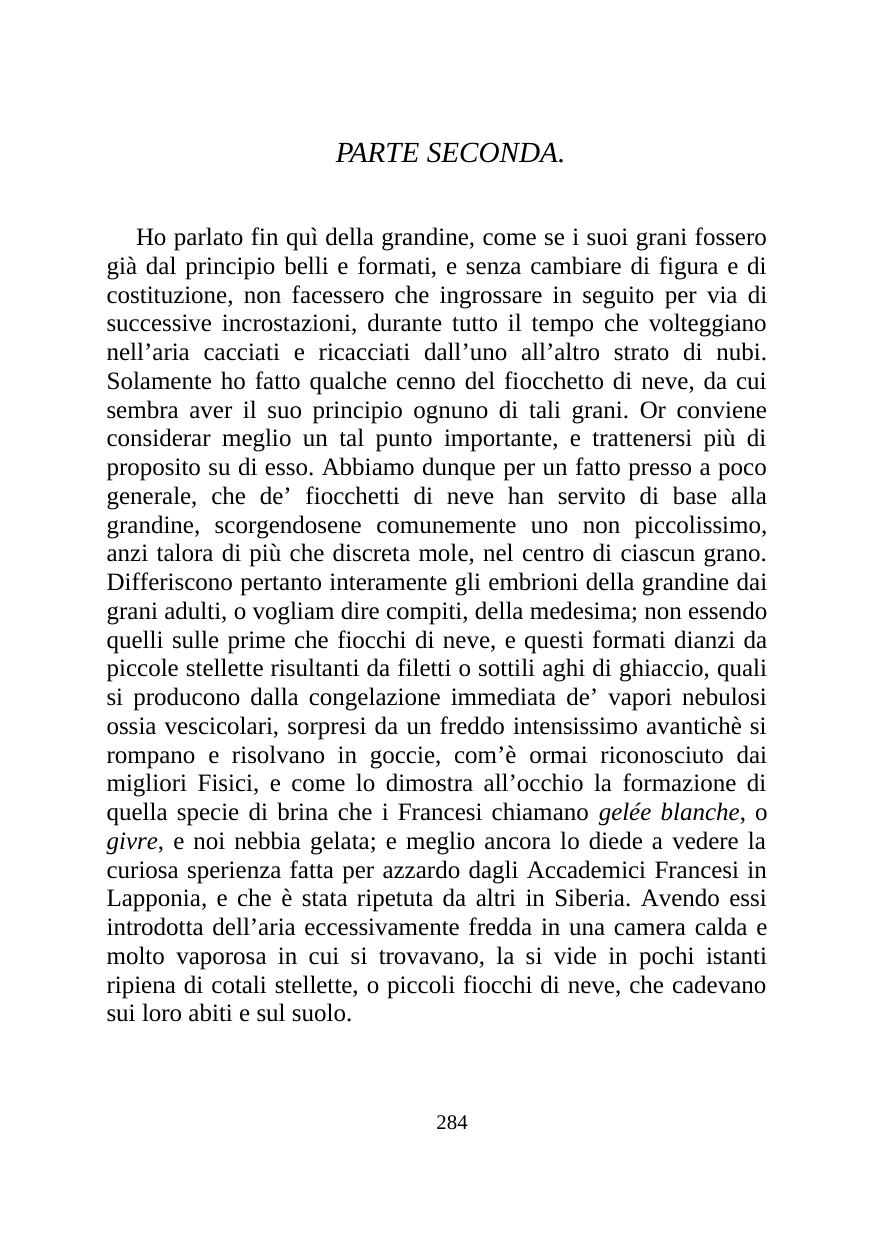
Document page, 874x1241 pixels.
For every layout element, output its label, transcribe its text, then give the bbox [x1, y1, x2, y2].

subtitle PARTE SECONDA. [106, 135, 768, 168]
text Ho parlato fin quì della grandine, come se i suoi grani fossero già dal principio belli e formati, e senza cambiare di figura e di costituzione, non facessero che ingrossare in seguito per via di successive incrostazioni, durante tutto il tempo che volteggiano nell’aria cacciati e ricacciati dall’uno all’altro strato di nubi. Solamente ho fatto qualche cenno del fiocchetto di neve, da cui sembra aver il suo principio ognuno di tali grani. Or conviene considerar meglio un tal punto importante, e trattenersi più di proposito su di esso. Abbiamo dunque per un fatto presso a poco generale, che de’ fiocchetti di neve han servito di base alla grandine, scorgendosene comunemente uno non piccolissimo, anzi talora di più che discreta mole, nel centro di ciascun grano. Differiscono pertanto interamente gli embrioni della grandine dai grani adulti, o vogliam dire compiti, della medesima; non essendo quelli sulle prime che fiocchi di neve, e questi formati dianzi da piccole stellette risultanti da filetti o sottili aghi di ghiaccio, quali si producono dalla congelazione immediata de’ vapori nebulosi ossia vescicolari, sorpresi da un freddo intensissimo avantichè si rompano e risolvano in goccie, com’è ormai riconosciuto dai migliori Fisici, e come lo dimostra all’occhio la formazione di quella specie di brina che i Francesi chiamano gelée blanche, o givre, e noi nebbia gelata; e meglio ancora lo diede a vedere la curiosa sperienza fatta per azzardo dagli Accademici Francesi in Lapponia, e che è stata ripetuta da altri in Siberia. Avendo essi introdotta dell’aria eccessivamente fredda in una camera calda e molto vaporosa in cui si trovavano, la si vide in pochi istanti ripiena di cotali stellette, o piccoli fiocchi di neve, che cadevano sui loro abiti e sul suolo. [106, 222, 768, 1027]
